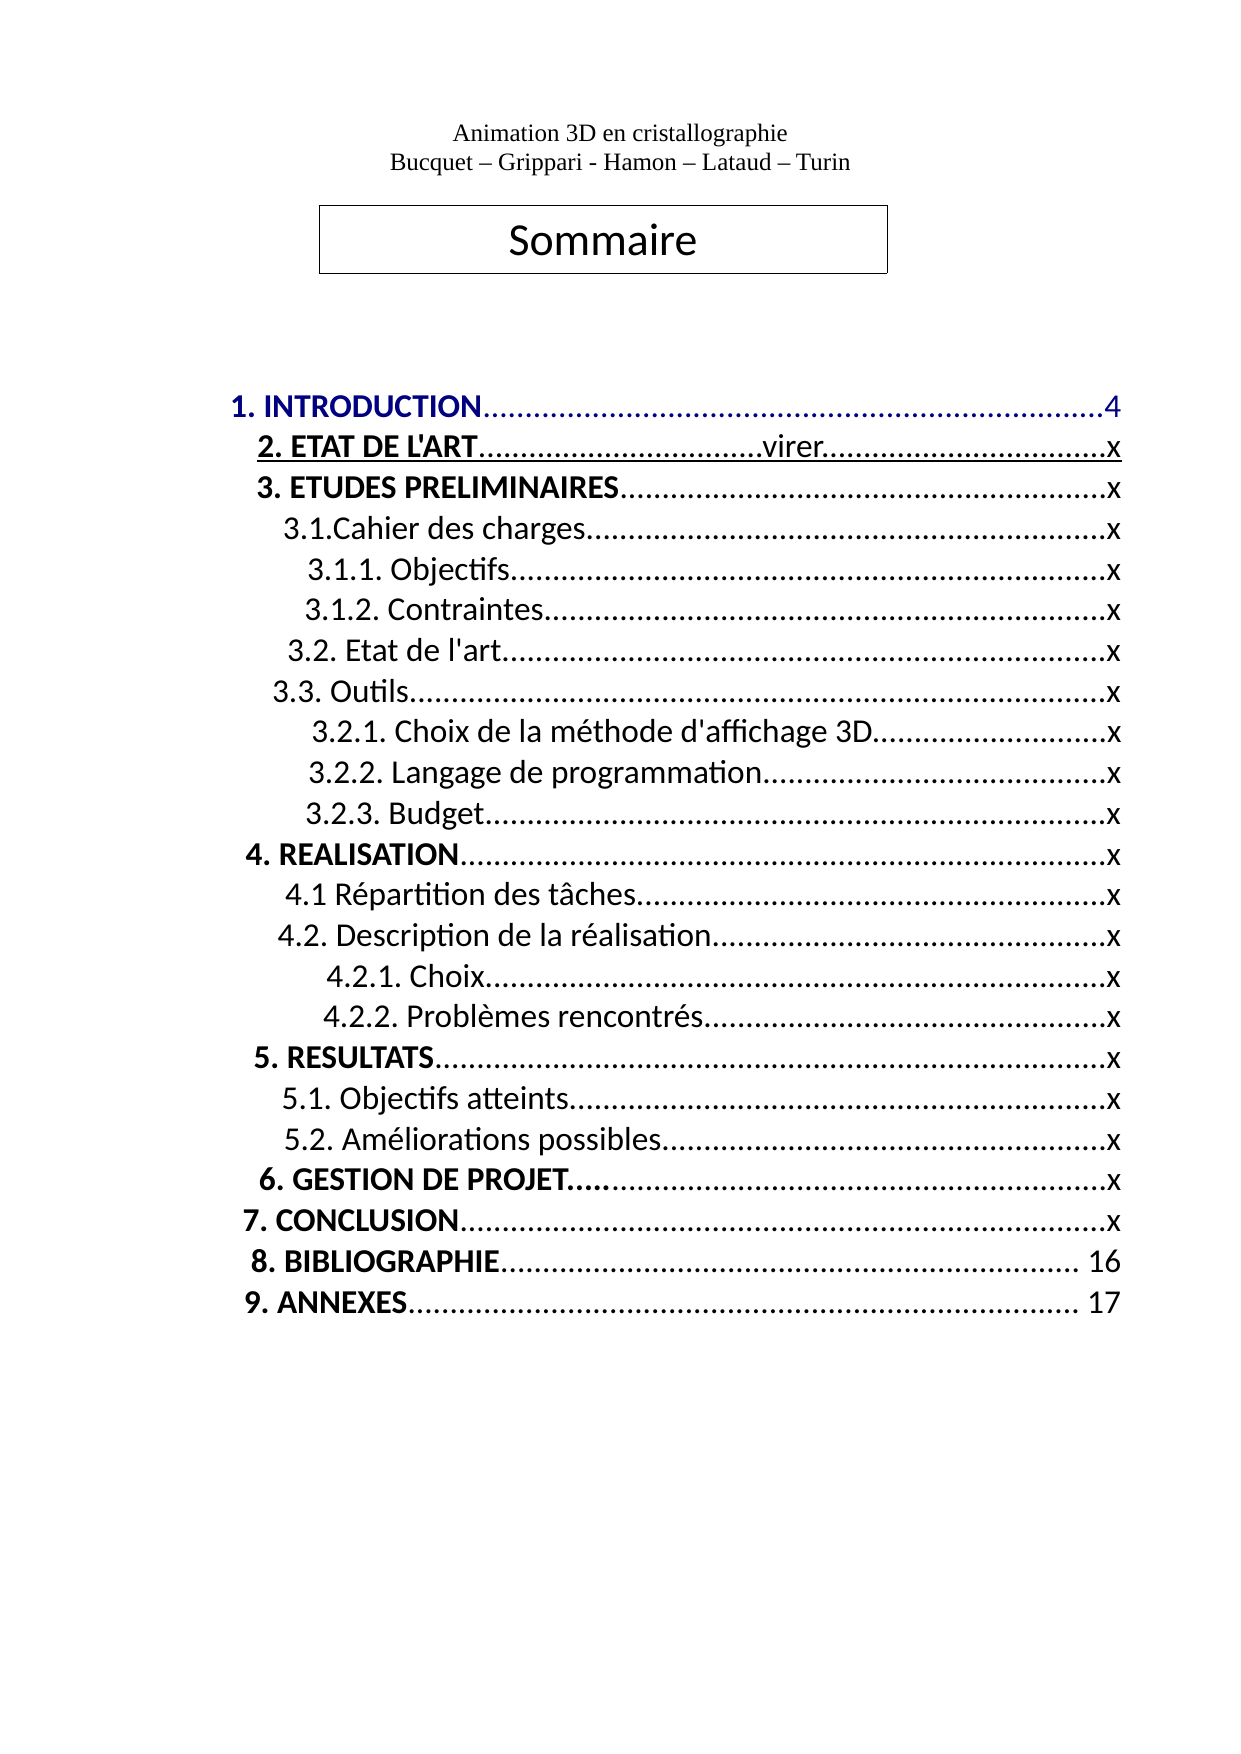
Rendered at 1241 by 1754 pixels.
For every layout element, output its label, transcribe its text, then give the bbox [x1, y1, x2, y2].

text 3.1.Cahier des charges..............................................................x 3.1.1. Objectifs.......................................................................x 3.1.2. Contraintes...................................................................x [118, 507, 1122, 629]
text 2. ETAT DE L'ART..................................virer..................................x [118, 425, 1122, 466]
text 3. ETUDES PRELIMINAIRES..........................................................x [118, 466, 1122, 507]
text 7. CONCLUSION.............................................................................x [118, 1199, 1122, 1240]
text 3.2. Etat de l'art........................................................................x [118, 629, 1122, 670]
text 3.3. Outils...................................................................................x [118, 670, 1122, 710]
text 9. ANNEXES................................................................................ 17 [118, 1281, 1122, 1321]
text 1. INTRODUCTION..........................................................................4 [118, 384, 1122, 425]
text 3.2.1. Choix de la méthode d'affichage 3D............................x [118, 710, 1122, 751]
text 4.1 Répartition des tâches........................................................x 4.2. Description de la réalisation...............................................x 4.2.1. Choix..........................................................................x 4.2.2. Problèmes rencontrés................................................x 5. RESULTATS................................................................................x 5.1. Objectifs atteints................................................................x 5.2. Améliorations possibles.....................................................x 6. GESTION DE PROJET................................................................x [118, 873, 1122, 1199]
text 3.2.3. Budget..........................................................................x [118, 792, 1122, 833]
text 3.2.2. Langage de programmation.........................................x [118, 751, 1122, 792]
table_header Sommaire [320, 206, 887, 273]
text 8. BIBLIOGRAPHIE..................................................................... 16 [118, 1240, 1122, 1281]
text 4. REALISATION.............................................................................x [118, 833, 1122, 873]
